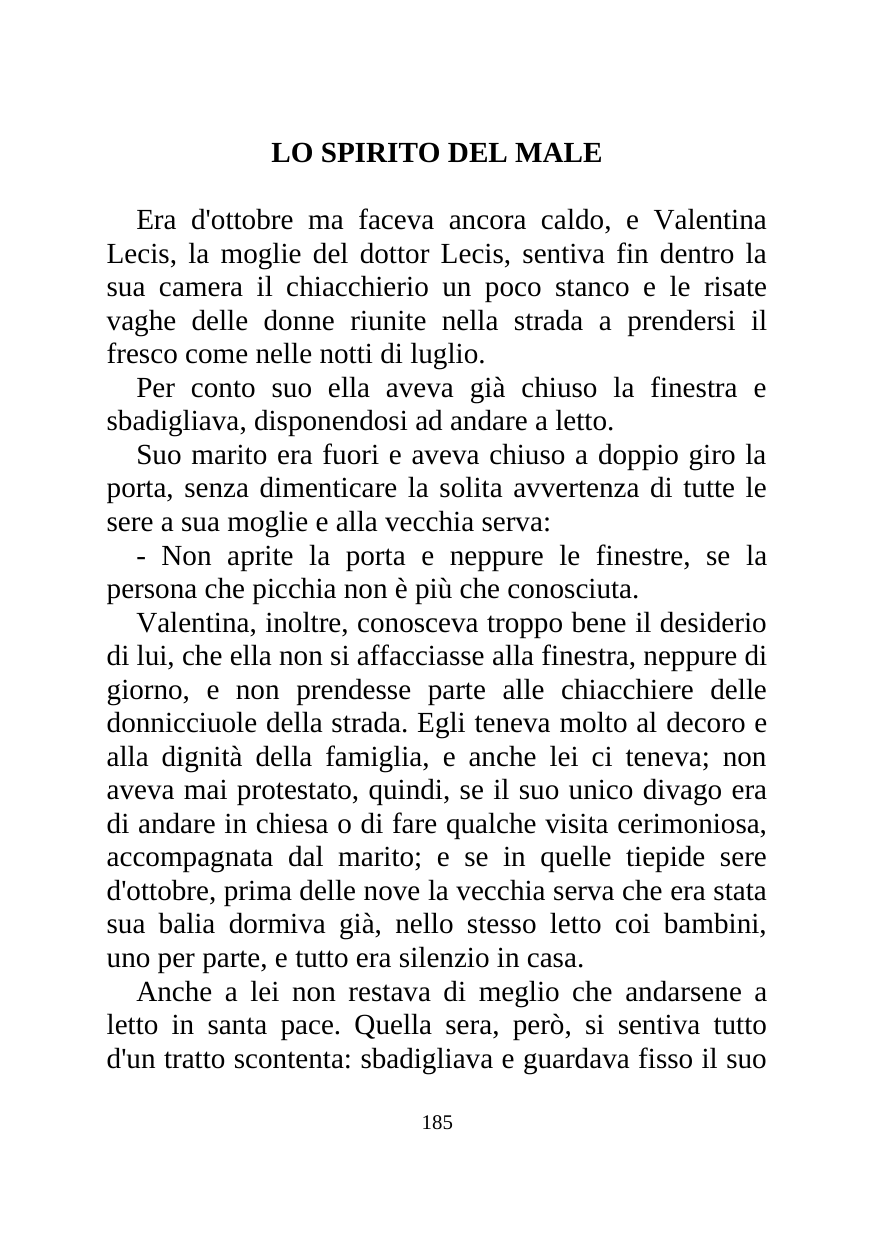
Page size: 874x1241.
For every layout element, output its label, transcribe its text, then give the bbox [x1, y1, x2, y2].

text LO SPIRITO DEL MALE [106, 135, 768, 169]
text Valentina, inoltre, conosceva troppo bene il desiderio di lui, che ella non si affacciasse alla finestra, neppure di giorno, e non prendesse parte alle chiacchiere delle donnicciuole della strada. Egli teneva molto al decoro e alla dignità della famiglia, e anche lei ci teneva; non aveva mai protestato, quindi, se il suo unico divago era di andare in chiesa o di fare qualche visita cerimoniosa, accompagnata dal marito; e se in quelle tiepide sere d'ottobre, prima delle nove la vecchia serva che era stata sua balia dormiva già, nello stesso letto coi bambini, uno per parte, e tutto era silenzio in casa. [106, 605, 768, 974]
text Per conto suo ella aveva già chiuso la finestra e sbadigliava, disponendosi ad andare a letto. [106, 370, 768, 437]
text Era d'ottobre ma faceva ancora caldo, e Valentina Lecis, la moglie del dottor Lecis, sentiva fin dentro la sua camera il chiacchierio un poco stanco e le risate vaghe delle donne riunite nella strada a prendersi il fresco come nelle notti di luglio. [106, 202, 768, 370]
text Suo marito era fuori e aveva chiuso a doppio giro la porta, senza dimenticare la solita avvertenza di tutte le sere a sua moglie e alla vecchia serva: [106, 437, 768, 538]
text - Non aprite la porta e neppure le finestre, se la persona che picchia non è più che conosciuta. [106, 538, 768, 605]
text Anche a lei non restava di meglio che andarsene a letto in santa pace. Quella sera, però, si sentiva tutto d'un tratto scontenta: sbadigliava e guardava fisso il suo [106, 974, 768, 1074]
